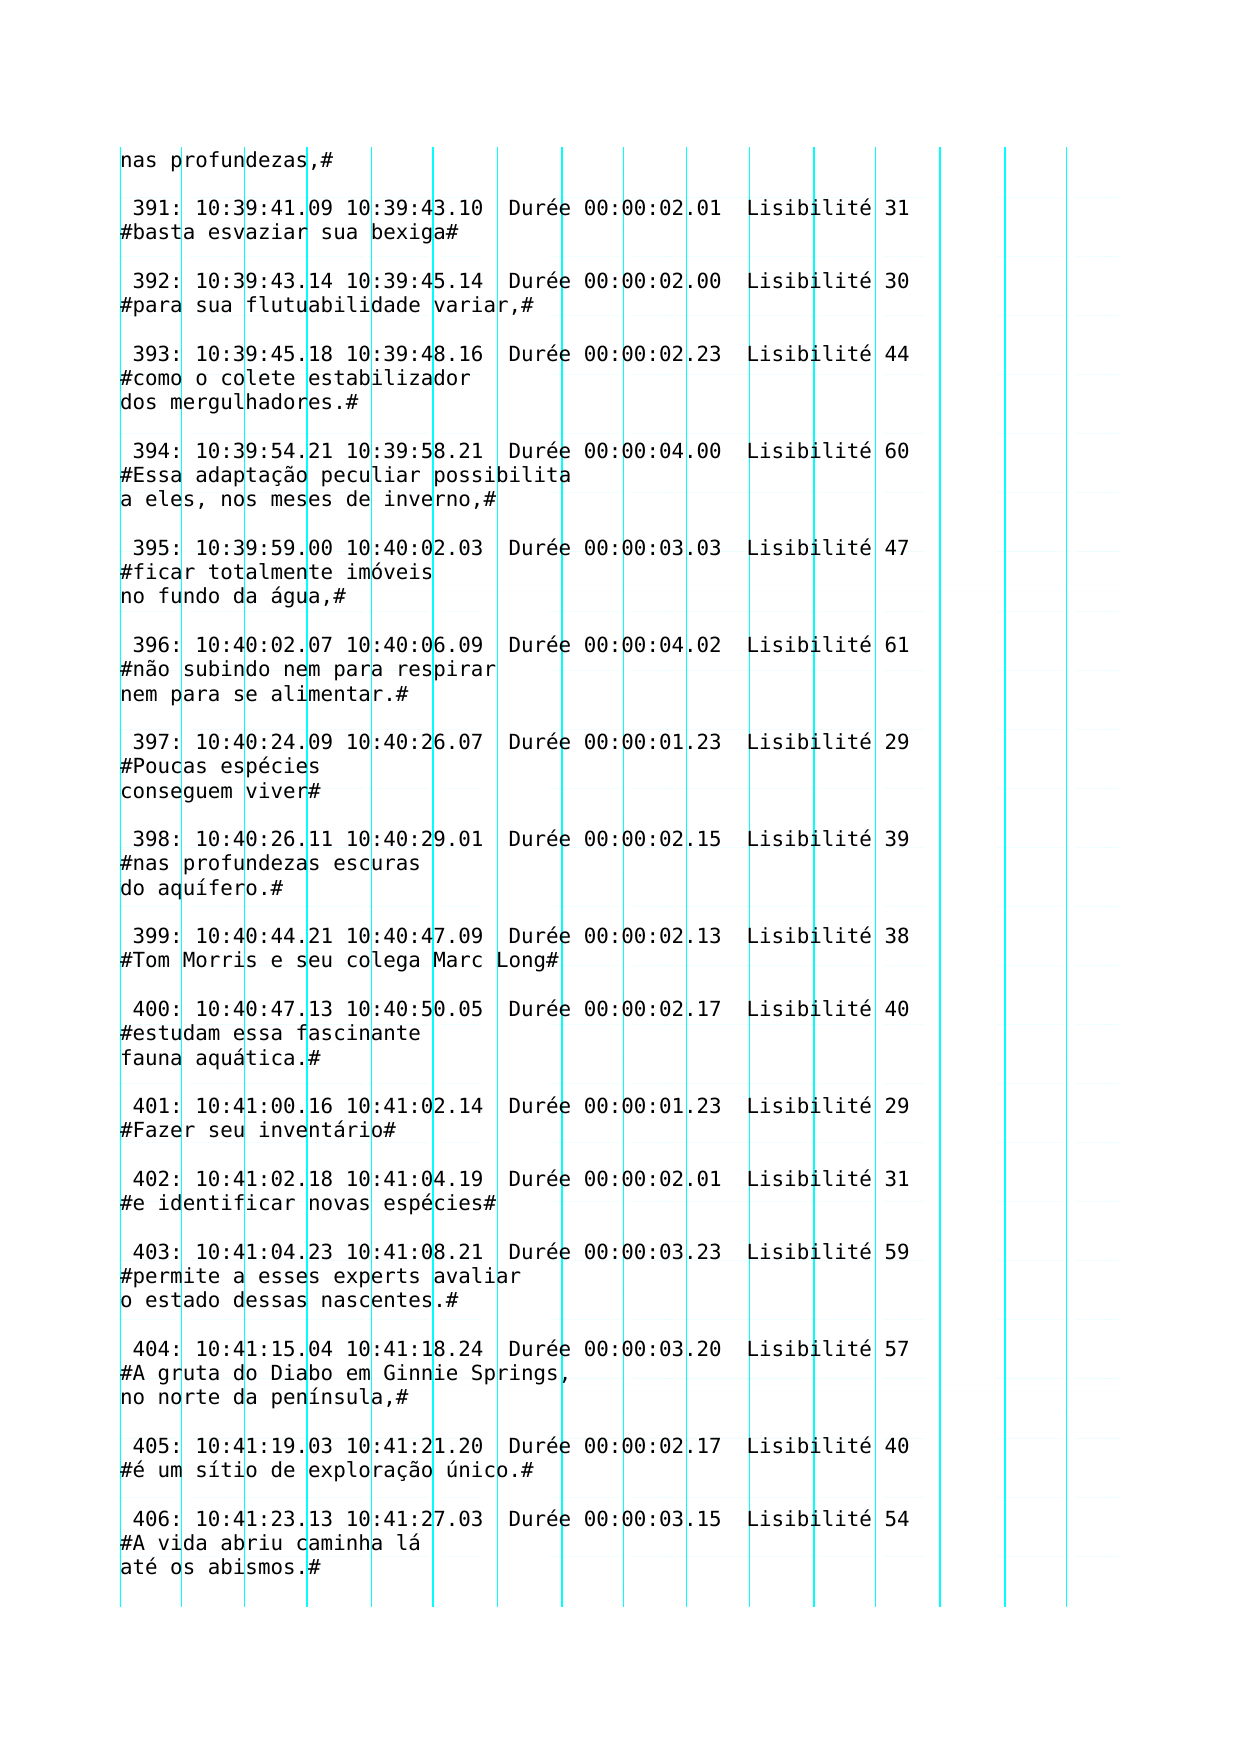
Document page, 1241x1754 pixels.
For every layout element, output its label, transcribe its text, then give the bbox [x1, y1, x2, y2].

text dos mergulhadores.# [120, 390, 1120, 414]
text 405: 10:41:19.03 10:41:21.20 Durée 00:00:02.17 Lisibilité 40 [120, 1434, 1120, 1458]
text 398: 10:40:26.11 10:40:29.01 Durée 00:00:02.15 Lisibilité 39 [120, 827, 1120, 851]
text 400: 10:40:47.13 10:40:50.05 Durée 00:00:02.17 Lisibilité 40 [120, 997, 1120, 1021]
text 403: 10:41:04.23 10:41:08.21 Durée 00:00:03.23 Lisibilité 59 [120, 1240, 1120, 1264]
text #nas profundezas escuras [120, 851, 1120, 876]
text 391: 10:39:41.09 10:39:43.10 Durée 00:00:02.01 Lisibilité 31 [120, 196, 1120, 220]
text 401: 10:41:00.16 10:41:02.14 Durée 00:00:01.23 Lisibilité 29 [120, 1094, 1120, 1118]
text 402: 10:41:02.18 10:41:04.19 Durée 00:00:02.01 Lisibilité 31 [120, 1167, 1120, 1191]
text #para sua flutuabilidade variar,# [120, 293, 1120, 317]
text no norte da península,# [120, 1385, 1120, 1410]
text 394: 10:39:54.21 10:39:58.21 Durée 00:00:04.00 Lisibilité 60 [120, 439, 1120, 463]
text #permite a esses experts avaliar [120, 1264, 1120, 1288]
text no fundo da água,# [120, 584, 1120, 609]
text fauna aquática.# [120, 1046, 1120, 1070]
text #Essa adaptação peculiar possibilita [120, 463, 1120, 487]
text 397: 10:40:24.09 10:40:26.07 Durée 00:00:01.23 Lisibilité 29 [120, 730, 1120, 754]
text a eles, nos meses de inverno,# [120, 487, 1120, 512]
text #Tom Morris e seu colega Marc Long# [120, 948, 1120, 973]
text conseguem viver# [120, 779, 1120, 803]
text #Poucas espécies [120, 754, 1120, 779]
text #e identificar novas espécies# [120, 1191, 1120, 1216]
text #estudam essa fascinante [120, 1021, 1120, 1046]
text o estado dessas nascentes.# [120, 1288, 1120, 1313]
text 393: 10:39:45.18 10:39:48.16 Durée 00:00:02.23 Lisibilité 44 [120, 342, 1120, 366]
text #A gruta do Diabo em Ginnie Springs, [120, 1361, 1120, 1385]
text #A vida abriu caminha lá [120, 1531, 1120, 1555]
text nas profundezas,# [120, 148, 1120, 172]
text do aquífero.# [120, 876, 1120, 900]
text #basta esvaziar sua bexiga# [120, 220, 1120, 245]
text #Fazer seu inventário# [120, 1118, 1120, 1143]
text 395: 10:39:59.00 10:40:02.03 Durée 00:00:03.03 Lisibilité 47 [120, 536, 1120, 560]
text até os abismos.# [120, 1555, 1120, 1579]
text 396: 10:40:02.07 10:40:06.09 Durée 00:00:04.02 Lisibilité 61 [120, 633, 1120, 657]
text 404: 10:41:15.04 10:41:18.24 Durée 00:00:03.20 Lisibilité 57 [120, 1337, 1120, 1361]
text #como o colete estabilizador [120, 366, 1120, 390]
text #não subindo nem para respirar [120, 657, 1120, 682]
text nem para se alimentar.# [120, 682, 1120, 706]
text 406: 10:41:23.13 10:41:27.03 Durée 00:00:03.15 Lisibilité 54 [120, 1507, 1120, 1531]
text 392: 10:39:43.14 10:39:45.14 Durée 00:00:02.00 Lisibilité 30 [120, 269, 1120, 293]
picture [119, 147, 1121, 1607]
text 399: 10:40:44.21 10:40:47.09 Durée 00:00:02.13 Lisibilité 38 [120, 924, 1120, 948]
text #é um sítio de exploração único.# [120, 1458, 1120, 1482]
text #ficar totalmente imóveis [120, 560, 1120, 584]
